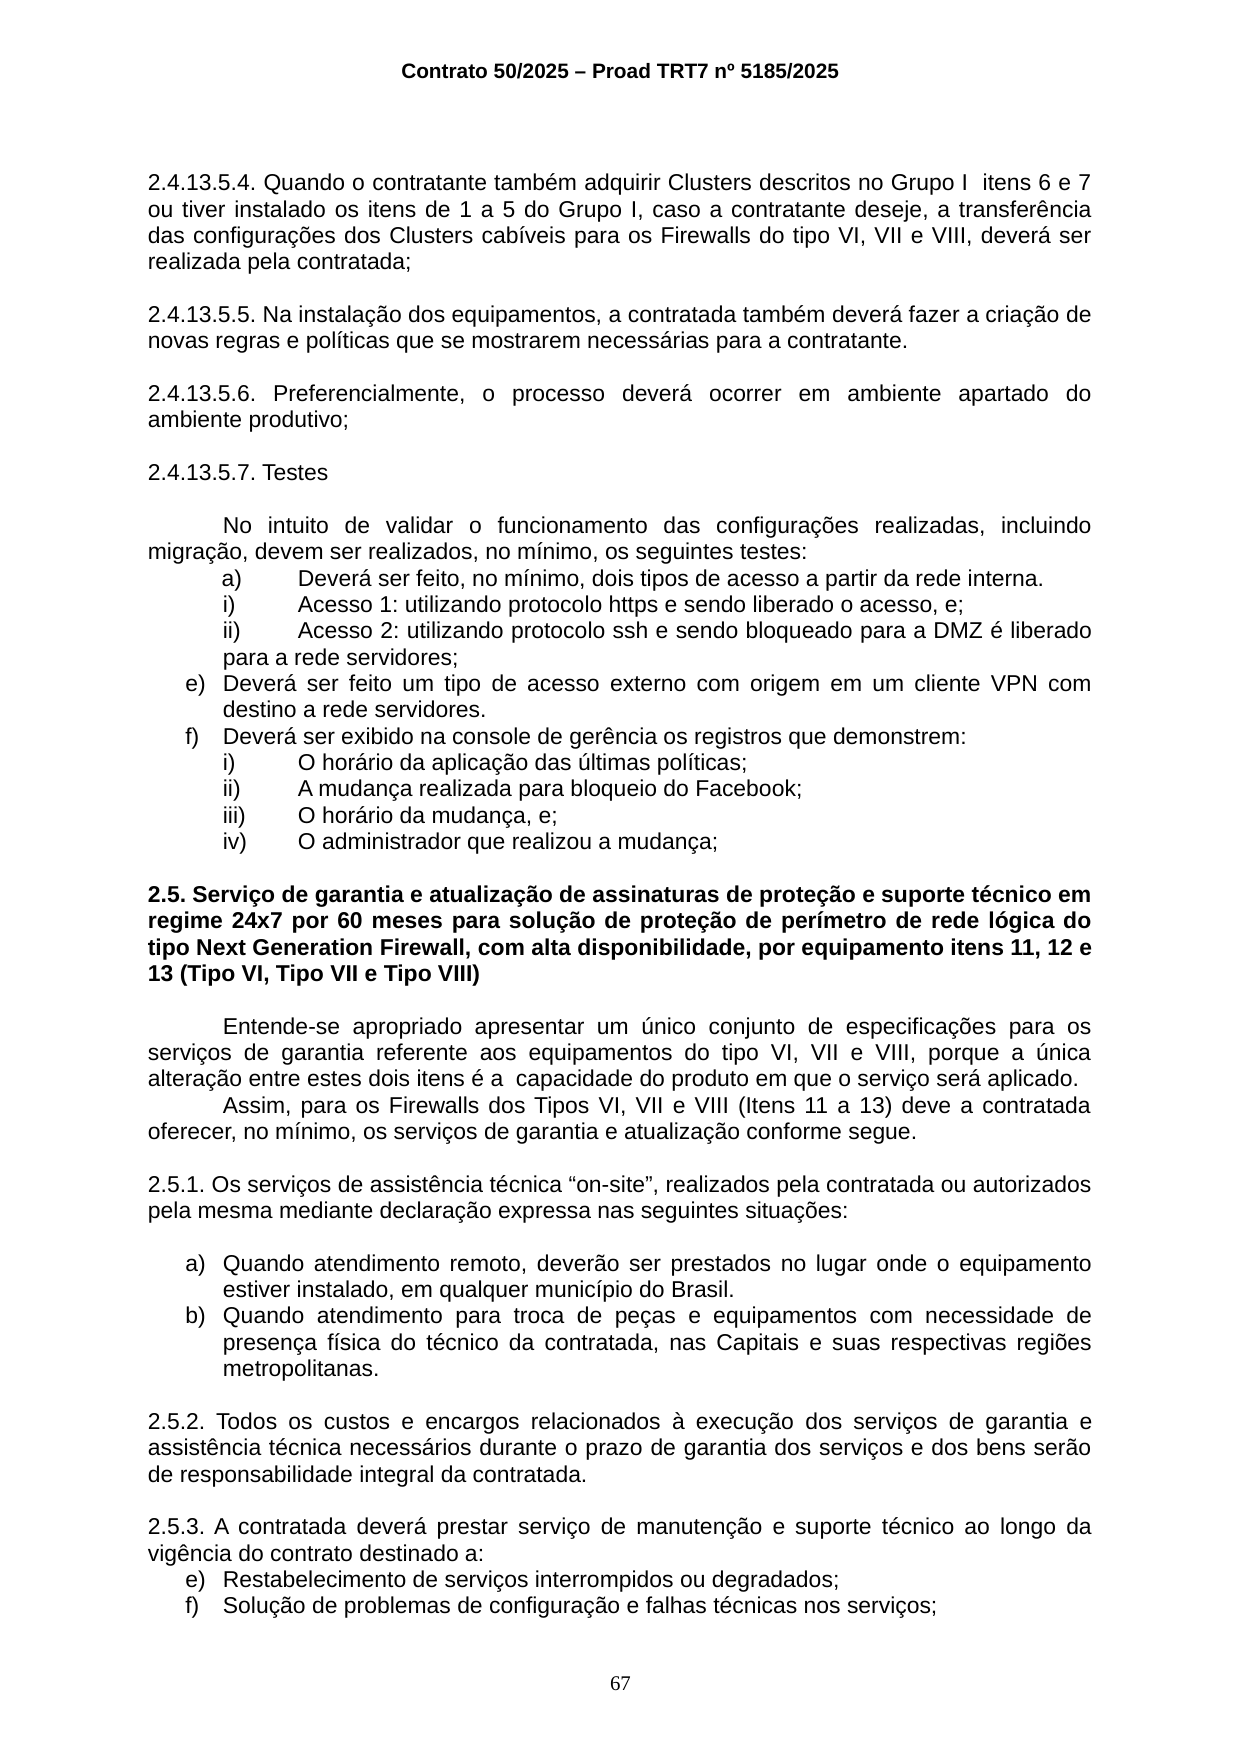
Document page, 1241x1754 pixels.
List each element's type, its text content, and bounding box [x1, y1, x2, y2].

text No intuito de validar o funcionamento das configurações realizadas, incluindo migração, devem ser realizados, no mínimo, os seguintes testes: [148, 512, 1092, 564]
text ii) A mudança realizada para bloqueio do Facebook; [148, 775, 1092, 802]
list Solução de problemas de configuração e falhas técnicas nos serviços; [185, 1592, 1092, 1619]
text 2.4.13.5.6. Preferencialmente, o processo deverá ocorrer em ambiente apartado do ambiente produtivo; [148, 380, 1092, 433]
text i) Acesso 1: utilizando protocolo https e sendo liberado o acesso, e; [148, 591, 1092, 617]
text 2.5. Serviço de garantia e atualização de assinaturas de proteção e suporte técnico em regime 24x7 por 60 meses para solução de proteção de perímetro de rede lógica do tipo Next Generation Firewall, com alta disponibilidade, por equipamento itens 11, 12 e 13 (Tipo VI, Tipo VII e Tipo VIII) [148, 881, 1092, 986]
text i) O horário da aplicação das últimas políticas; [148, 749, 1092, 775]
text Entende-se apropriado apresentar um único conjunto de especificações para os serviços de garantia referente aos equipamentos do tipo VI, VII e VIII, porque a única alteração entre estes dois itens é a capacidade do produto em que o serviço será aplicado. [148, 1013, 1092, 1092]
text 2.5.1. Os serviços de assistência técnica “on-site”, realizados pela contratada ou autorizados pela mesma mediante declaração expressa nas seguintes situações: [148, 1171, 1092, 1223]
list Deverá ser feito, no mínimo, dois tipos de acesso a partir da rede interna. [221, 564, 1092, 591]
list Restabelecimento de serviços interrompidos ou degradados; [185, 1566, 1092, 1592]
text 2.5.2. Todos os custos e encargos relacionados à execução dos serviços de garantia e assistência técnica necessários durante o prazo de garantia dos serviços e dos bens serão de responsabilidade integral da contratada. [148, 1408, 1092, 1487]
list Deverá ser feito um tipo de acesso externo com origem em um cliente VPN com destino a rede servidores. [185, 670, 1092, 723]
text 2.5.3. A contratada deverá prestar serviço de manutenção e suporte técnico ao longo da vigência do contrato destinado a: [148, 1513, 1092, 1566]
list Deverá ser exibido na console de gerência os registros que demonstrem: [185, 723, 1092, 749]
text 2.4.13.5.5. Na instalação dos equipamentos, a contratada também deverá fazer a criação de novas regras e políticas que se mostrarem necessárias para a contratante. [148, 301, 1092, 354]
text iv) O administrador que realizou a mudança; [148, 828, 1092, 854]
text iii) O horário da mudança, e; [148, 802, 1092, 828]
text 2.4.13.5.4. Quando o contratante também adquirir Clusters descritos no Grupo I itens 6 e 7 ou tiver instalado os itens de 1 a 5 do Grupo I, caso a contratante deseje, a transferência das configurações dos Clusters cabíveis para os Firewalls do tipo VI, VII e VIII, deverá ser realizada pela contratada; [148, 169, 1092, 275]
text 2.4.13.5.7. Testes [148, 459, 1092, 486]
text ii) Acesso 2: utilizando protocolo ssh e sendo bloqueado para a DMZ é liberado para a rede servidores; [223, 617, 1092, 670]
list Quando atendimento para troca de peças e equipamentos com necessidade de presença física do técnico da contratada, nas Capitais e suas respectivas regiões metropolitanas. [185, 1302, 1092, 1382]
text Assim, para os Firewalls dos Tipos VI, VII e VIII (Itens 11 a 13) deve a contratada oferecer, no mínimo, os serviços de garantia e atualização conforme segue. [148, 1092, 1092, 1144]
list Quando atendimento remoto, deverão ser prestados no lugar onde o equipamento estiver instalado, em qualquer município do Brasil. [185, 1250, 1092, 1302]
